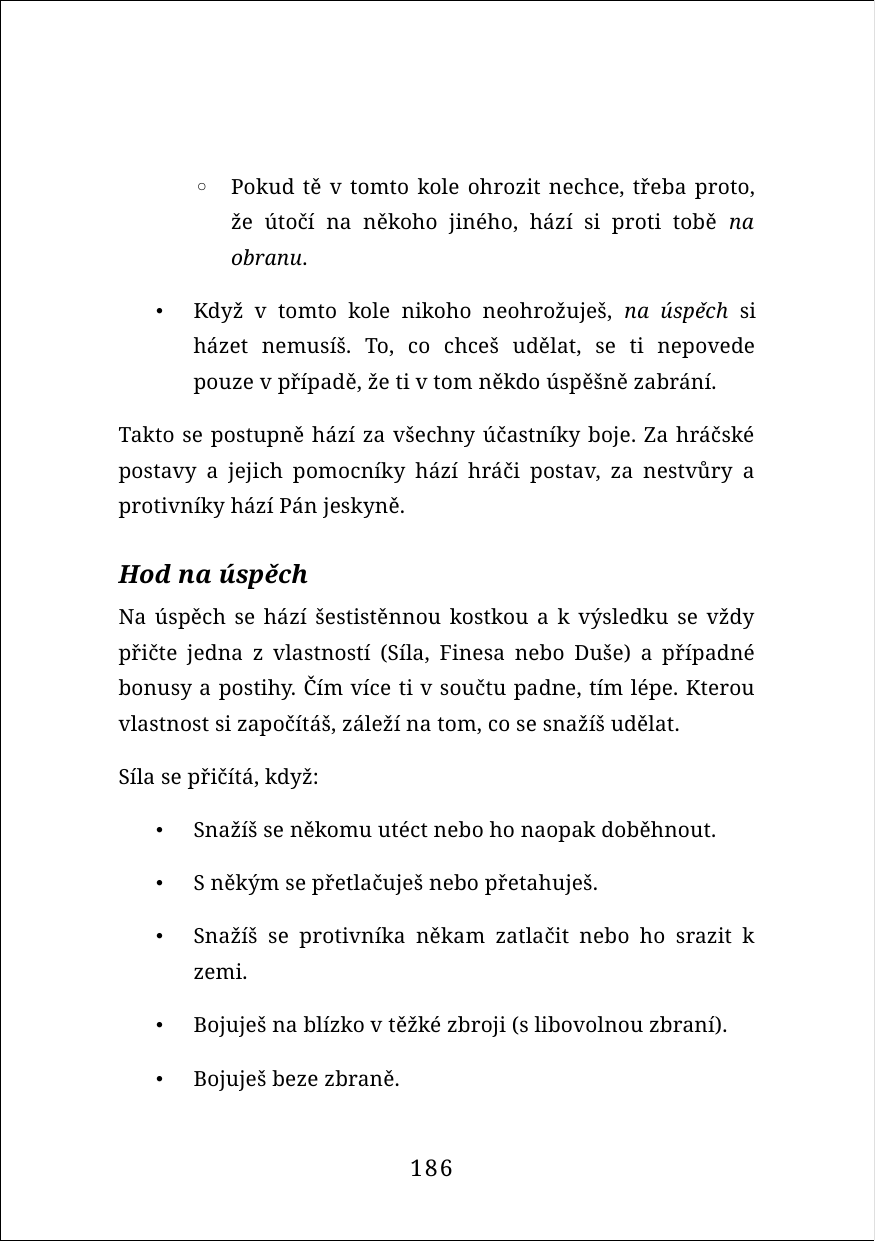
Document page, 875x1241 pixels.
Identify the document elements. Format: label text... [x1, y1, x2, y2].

list Pokud tě v tomto kole ohrozit nechce, třeba proto, že útočí na někoho jiného, hází si proti tobě na obranu. [193, 172, 756, 271]
list Snažíš se protivníka někam zatlačit nebo ho srazit k zemi. [156, 922, 756, 986]
text Síla se přičítá, když: [118, 762, 756, 790]
text Takto se postupně hází za všechny účastníky boje. Za hráčské postavy a jejich pomocníky hází hráči postav, za nestvůry a protivníky hází Pán jeskyně. [118, 420, 756, 520]
text Na úspěch se hází šestistěnnou kostkou a k výsledku se vždy přičte jedna z vlastností (Síla, Finesa nebo Duše) a případné bonusy a postihy. Čím více ti v součtu padne, tím lépe. Kterou vlastnost si započítáš, záleží na tom, co se snažíš udělat. [118, 602, 756, 737]
subtitle Hod na úspěch [118, 556, 756, 590]
list Když v tomto kole nikoho neohrožuješ, na úspěch si házet nemusíš. To, co chceš udělat, se ti nepovede pouze v případě, že ti v tom někdo úspěšně zabrání. [156, 296, 756, 396]
list Bojuješ beze zbraně. [156, 1064, 756, 1092]
list Snažíš se někomu utéct nebo ho naopak doběhnout. [156, 815, 756, 844]
list Bojuješ na blízko v těžké zbroji (s libovolnou zbraní). [156, 1010, 756, 1039]
list S někým se přetlačuješ nebo přetahuješ. [156, 868, 756, 897]
